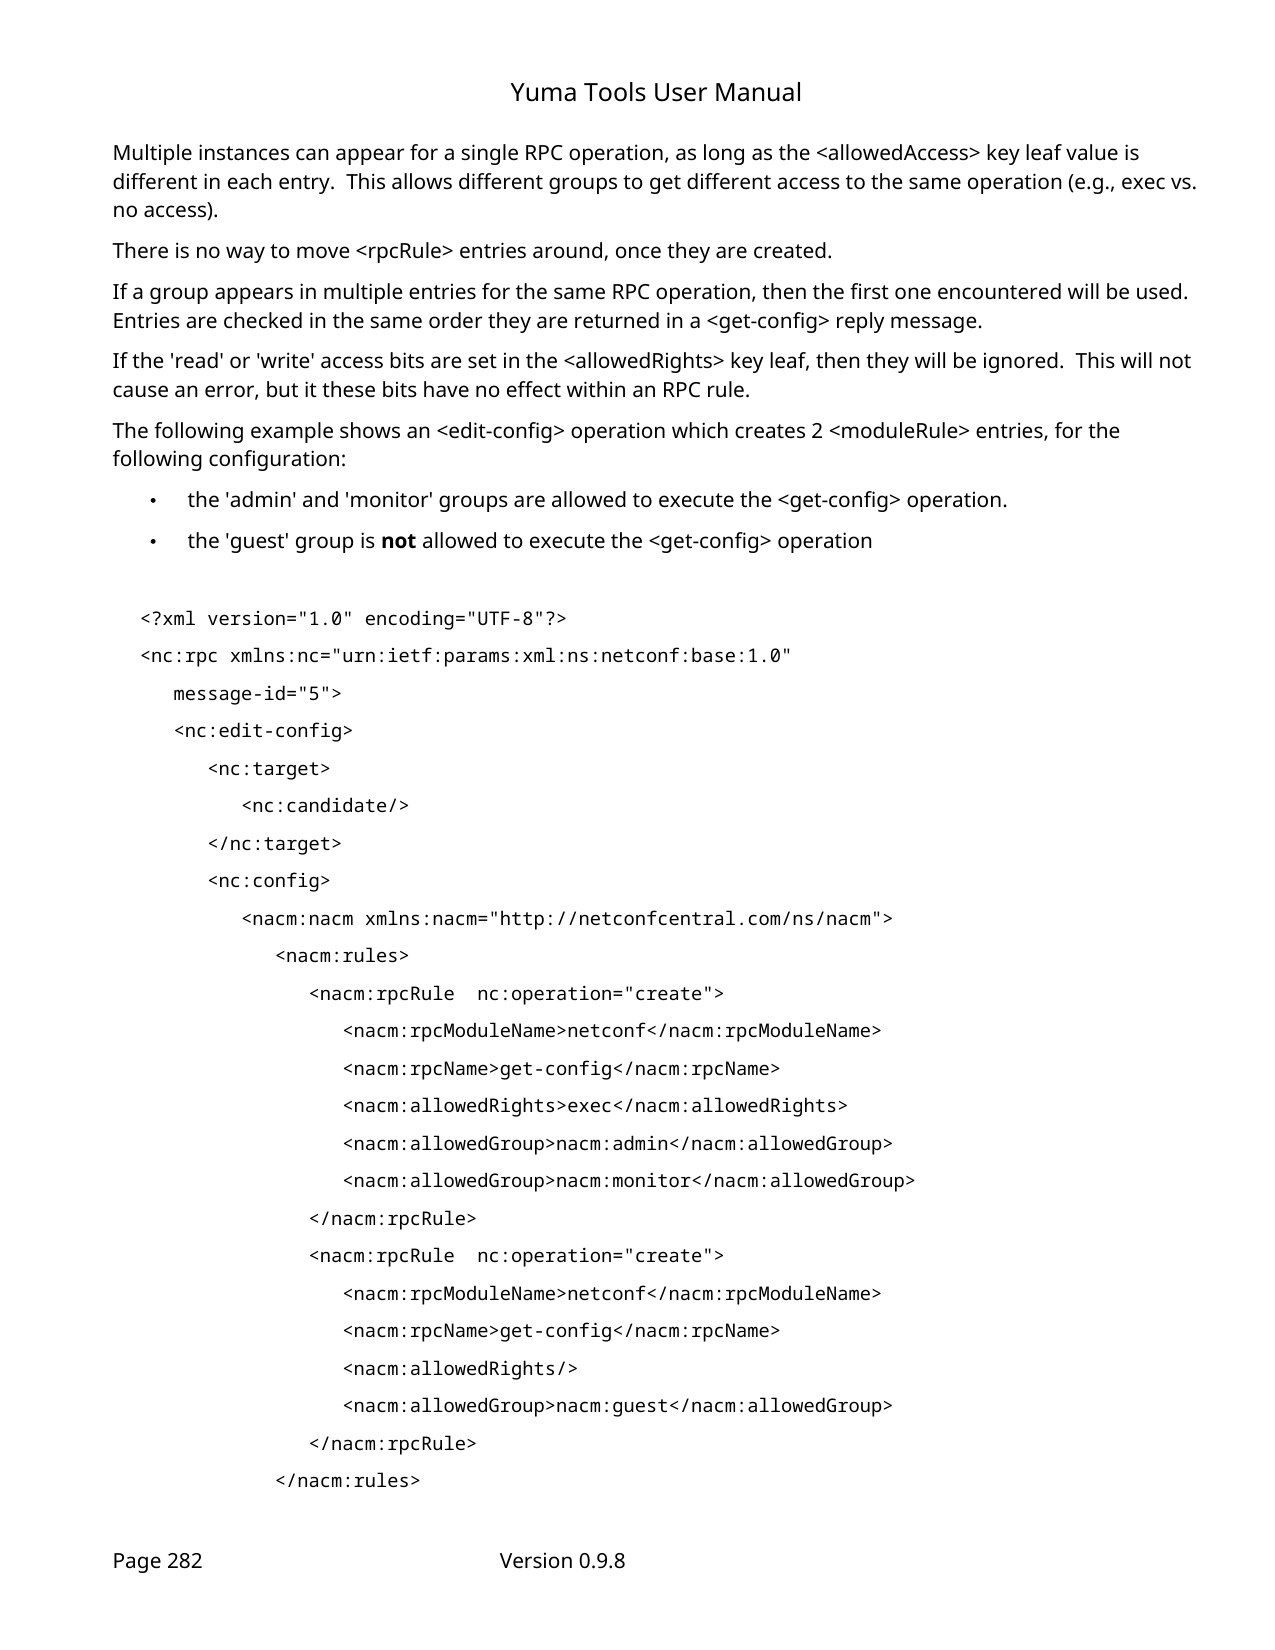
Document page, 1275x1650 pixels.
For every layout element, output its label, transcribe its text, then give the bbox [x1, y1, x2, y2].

text <nacm:rpcModuleName>netconf</nacm:rpcModuleName> [139, 1280, 1200, 1305]
text There is no way to move <rpcRule> entries around, once they are created. [112, 236, 1200, 265]
text <nacm:allowedGroup>nacm:guest</nacm:allowedGroup> [139, 1392, 1200, 1418]
text If a group appears in multiple entries for the same RPC operation, then the first one encountered will be used. Entries are checked in the same order they are returned in a <get-config> reply message. [112, 277, 1200, 334]
text If the 'read' or 'write' access bits are set in the <allowedRights> key leaf, then they will be ignored. This will not cause an error, but it these bits have no effect within an RPC rule. [112, 347, 1200, 403]
text <nacm:rpcRule nc:operation="create"> [139, 980, 1200, 1005]
text <nacm:rpcRule nc:operation="create"> [139, 1242, 1200, 1268]
text <nc:candidate/> [139, 792, 1200, 818]
text </nc:target> [139, 830, 1200, 855]
list the 'guest' group is not allowed to execute the <get-config> operation [150, 526, 1200, 555]
list the 'admin' and 'monitor' groups are allowed to execute the <get-config> operation. [150, 485, 1200, 514]
text Multiple instances can appear for a single RPC operation, as long as the <allowedAccess> key leaf value is different in each entry. This allows different groups to get different access to the same operation (e.g., exec vs. no access). [112, 138, 1200, 224]
text <nc:config> [139, 867, 1200, 893]
text <nacm:nacm xmlns:nacm="http://netconfcentral.com/ns/nacm"> [139, 905, 1200, 930]
text <nacm:rpcName>get-config</nacm:rpcName> [139, 1317, 1200, 1343]
text <nc:target> [139, 755, 1200, 780]
text <nc:edit-config> [139, 717, 1200, 743]
text message-id="5"> [139, 680, 1200, 705]
text </nacm:rules> [139, 1467, 1200, 1493]
text <nacm:allowedGroup>nacm:admin</nacm:allowedGroup> [139, 1130, 1200, 1155]
text <nacm:allowedGroup>nacm:monitor</nacm:allowedGroup> [139, 1167, 1200, 1193]
text <nacm:rpcModuleName>netconf</nacm:rpcModuleName> [139, 1017, 1200, 1043]
text <?xml version="1.0" encoding="UTF-8"?> [139, 605, 1200, 630]
text The following example shows an <edit-config> operation which creates 2 <moduleRule> entries, for the following configuration: [112, 416, 1200, 473]
text <nacm:rpcName>get-config</nacm:rpcName> [139, 1055, 1200, 1080]
text </nacm:rpcRule> [139, 1205, 1200, 1230]
text <nacm:allowedRights/> [139, 1355, 1200, 1380]
text <nacm:allowedRights>exec</nacm:allowedRights> [139, 1092, 1200, 1118]
text </nacm:rpcRule> [139, 1430, 1200, 1455]
text <nc:rpc xmlns:nc="urn:ietf:params:xml:ns:netconf:base:1.0" [139, 642, 1200, 668]
text <nacm:rules> [139, 942, 1200, 968]
